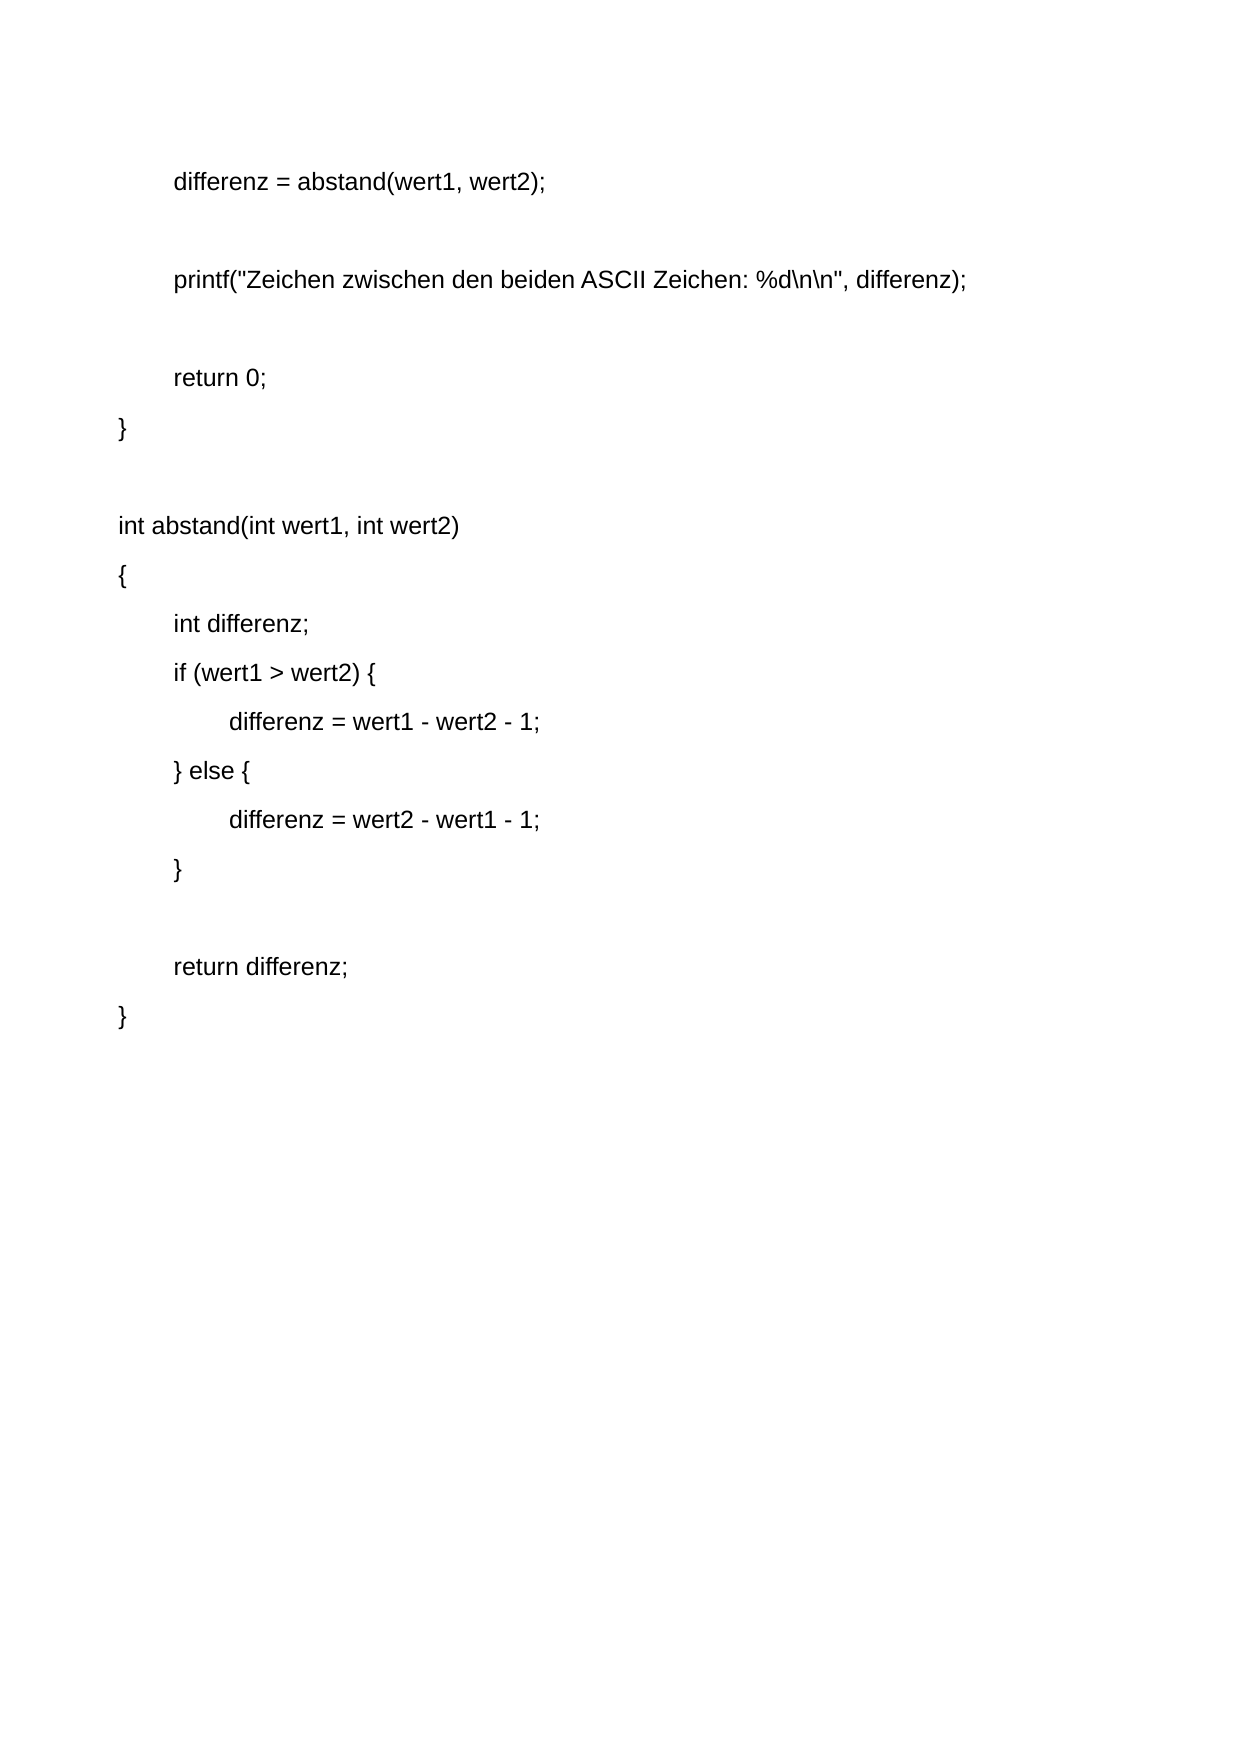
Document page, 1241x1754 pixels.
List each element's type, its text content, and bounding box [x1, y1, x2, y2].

text { [118, 560, 1122, 588]
text } [118, 412, 1122, 441]
text } else { [118, 756, 1122, 785]
text differenz = wert1 - wert2 - 1; [118, 707, 1122, 736]
text int abstand(int wert1, int wert2) [118, 511, 1122, 539]
text printf("Zeichen zwischen den beiden ASCII Zeichen: %d\n\n", differenz); [118, 265, 1122, 294]
text differenz = wert2 - wert1 - 1; [118, 805, 1122, 834]
text } [118, 854, 1122, 883]
text return 0; [118, 363, 1122, 392]
text int differenz; [118, 609, 1122, 637]
text } [118, 1001, 1122, 1030]
text return differenz; [118, 952, 1122, 981]
text differenz = abstand(wert1, wert2); [118, 167, 1122, 196]
text if (wert1 > wert2) { [118, 658, 1122, 687]
